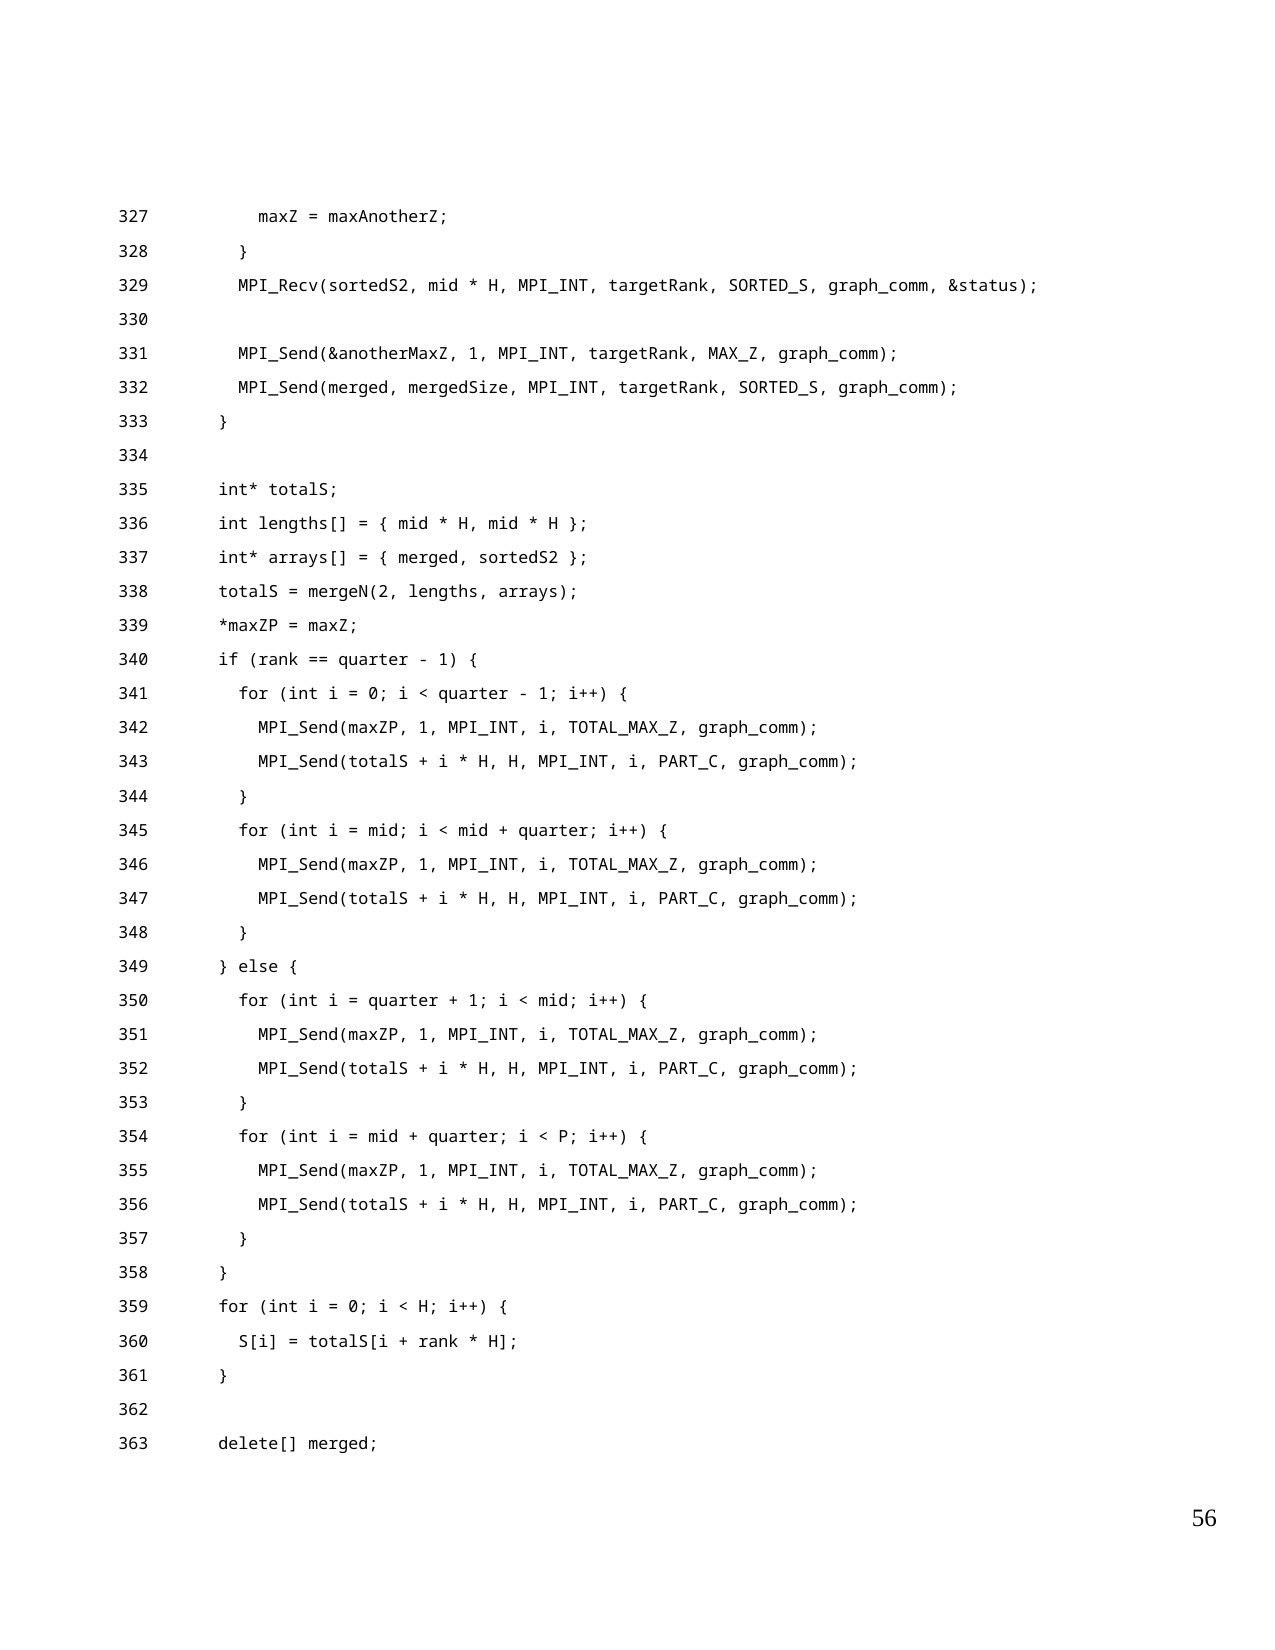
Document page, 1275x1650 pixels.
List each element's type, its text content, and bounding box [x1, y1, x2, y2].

text 348 } [118, 920, 1216, 943]
text 343 MPI_Send(totalS + i * H, H, MPI_INT, i, PART_C, graph_comm); [118, 750, 1216, 773]
text 358 } [118, 1261, 1216, 1284]
text 328 } [118, 239, 1216, 262]
text 339 *maxZP = maxZ; [118, 614, 1216, 637]
text 332 MPI_Send(merged, mergedSize, MPI_INT, targetRank, SORTED_S, graph_comm); [118, 375, 1216, 398]
text 334 [118, 443, 1216, 466]
text 350 for (int i = quarter + 1; i < mid; i++) { [118, 988, 1216, 1011]
text 345 for (int i = mid; i < mid + quarter; i++) { [118, 818, 1216, 841]
text 356 MPI_Send(totalS + i * H, H, MPI_INT, i, PART_C, graph_comm); [118, 1193, 1216, 1216]
text 347 MPI_Send(totalS + i * H, H, MPI_INT, i, PART_C, graph_comm); [118, 886, 1216, 909]
text 337 int* arrays[] = { merged, sortedS2 }; [118, 546, 1216, 568]
text 351 MPI_Send(maxZP, 1, MPI_INT, i, TOTAL_MAX_Z, graph_comm); [118, 1023, 1216, 1045]
text 353 } [118, 1091, 1216, 1113]
text 352 MPI_Send(totalS + i * H, H, MPI_INT, i, PART_C, graph_comm); [118, 1057, 1216, 1079]
text 362 [118, 1397, 1216, 1420]
text 336 int lengths[] = { mid * H, mid * H }; [118, 512, 1216, 534]
text 359 for (int i = 0; i < H; i++) { [118, 1295, 1216, 1318]
text 333 } [118, 409, 1216, 432]
text 349 } else { [118, 954, 1216, 977]
text 329 MPI_Recv(sortedS2, mid * H, MPI_INT, targetRank, SORTED_S, graph_comm, &status); [118, 273, 1216, 296]
text 335 int* totalS; [118, 478, 1216, 500]
text 357 } [118, 1227, 1216, 1250]
text 360 S[i] = totalS[i + rank * H]; [118, 1329, 1216, 1352]
text 338 totalS = mergeN(2, lengths, arrays); [118, 580, 1216, 602]
text 340 if (rank == quarter - 1) { [118, 648, 1216, 671]
text 331 MPI_Send(&anotherMaxZ, 1, MPI_INT, targetRank, MAX_Z, graph_comm); [118, 341, 1216, 364]
text 354 for (int i = mid + quarter; i < P; i++) { [118, 1125, 1216, 1147]
text 341 for (int i = 0; i < quarter - 1; i++) { [118, 682, 1216, 705]
text 361 } [118, 1363, 1216, 1386]
text 330 [118, 307, 1216, 330]
text 344 } [118, 784, 1216, 807]
text 346 MPI_Send(maxZP, 1, MPI_INT, i, TOTAL_MAX_Z, graph_comm); [118, 852, 1216, 875]
text 355 MPI_Send(maxZP, 1, MPI_INT, i, TOTAL_MAX_Z, graph_comm); [118, 1159, 1216, 1182]
text 327 maxZ = maxAnotherZ; [118, 205, 1216, 228]
text 342 MPI_Send(maxZP, 1, MPI_INT, i, TOTAL_MAX_Z, graph_comm); [118, 716, 1216, 739]
text 363 delete[] merged; [118, 1431, 1216, 1454]
